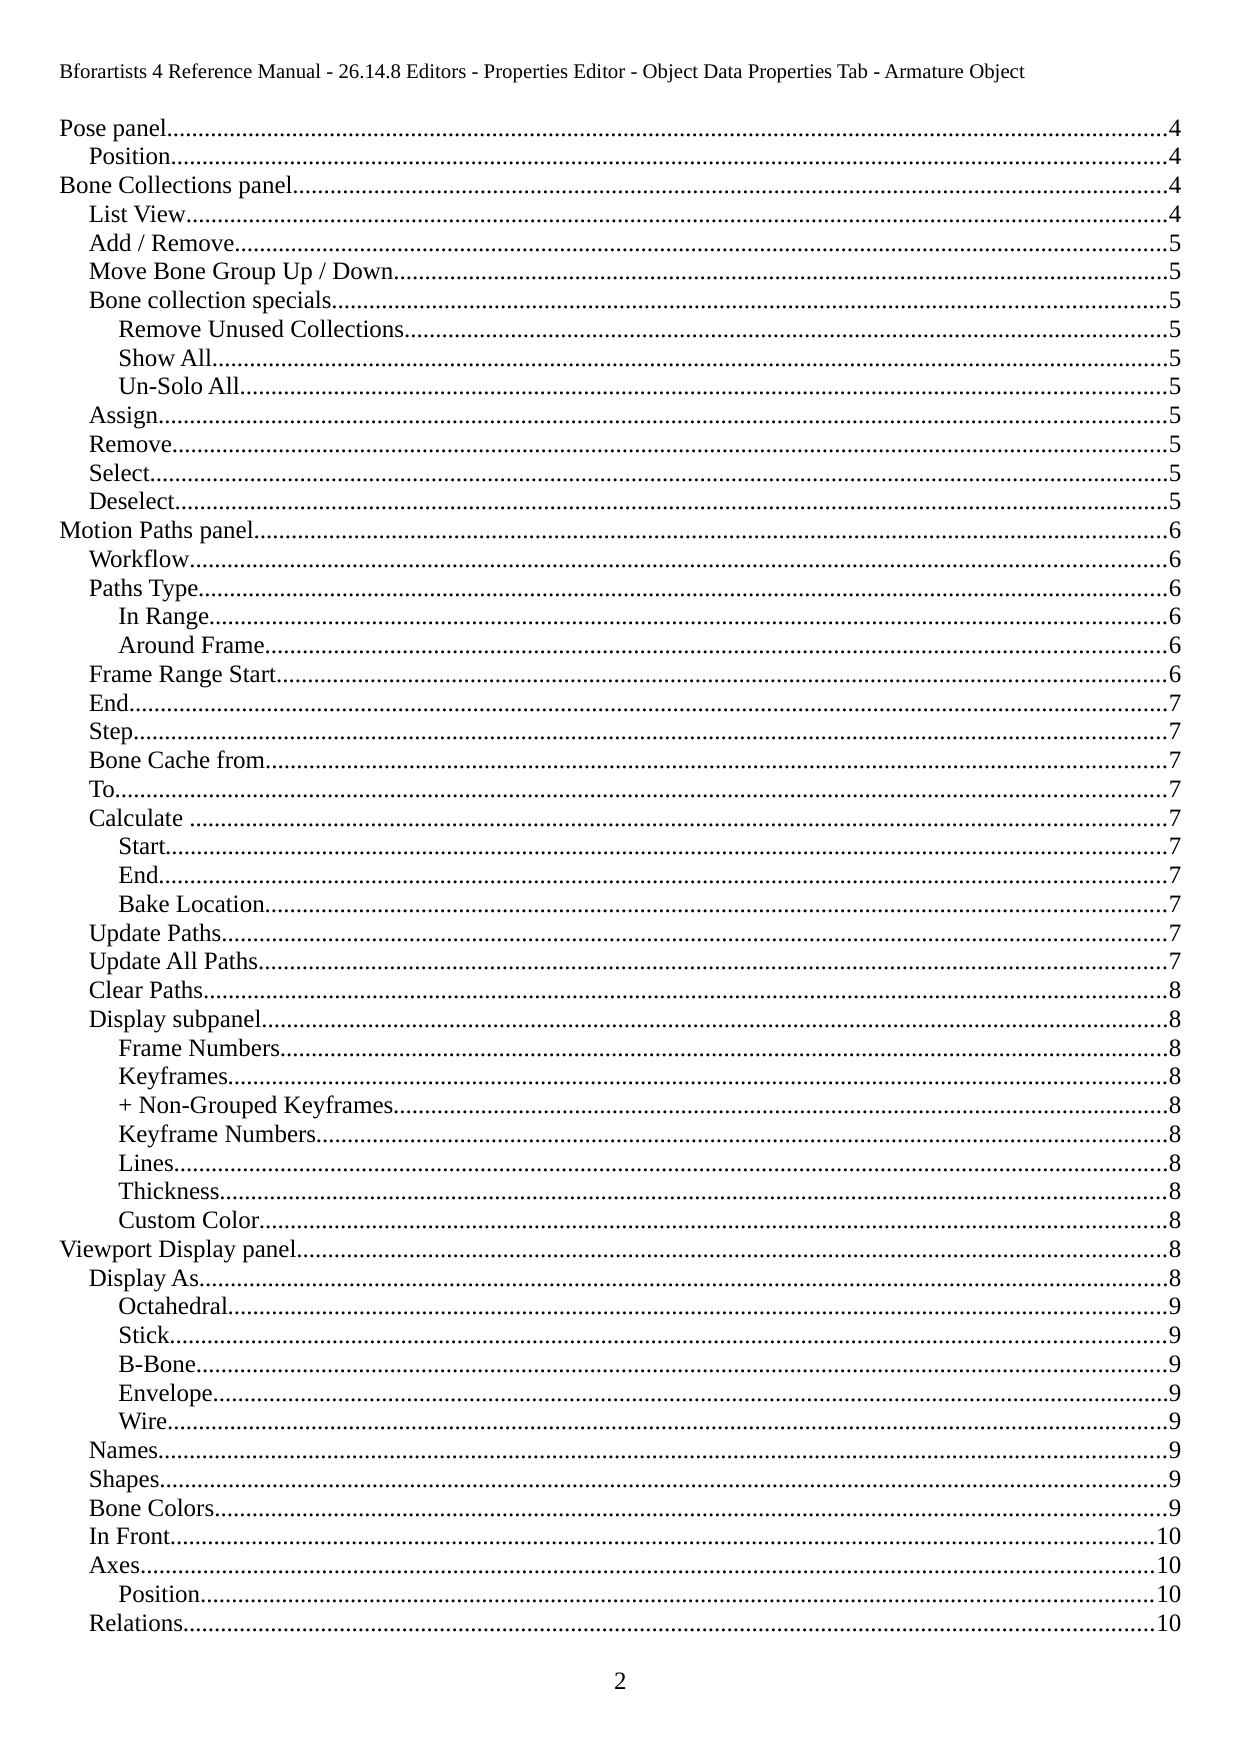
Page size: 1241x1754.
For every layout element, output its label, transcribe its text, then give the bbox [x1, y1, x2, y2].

text Display subpanel 8 [88, 1004, 1181, 1033]
text Clear Paths 8 [88, 975, 1181, 1004]
text Remove 5 [88, 429, 1181, 458]
text Update All Paths 7 [88, 946, 1181, 975]
text Bone Colors 9 [88, 1493, 1181, 1521]
text Calculate ... 7 [88, 803, 1181, 831]
text List View 4 [88, 199, 1181, 228]
text Custom Color 8 [118, 1205, 1181, 1234]
text Keyframe Numbers 8 [118, 1119, 1181, 1148]
text Add / Remove 5 [88, 228, 1181, 256]
text Lines 8 [118, 1148, 1181, 1176]
text To 7 [88, 774, 1181, 803]
text Relations 10 [88, 1608, 1181, 1636]
text Names 9 [88, 1435, 1181, 1464]
text Axes 10 [88, 1550, 1181, 1579]
text Start 7 [118, 831, 1181, 860]
text Bake Location 7 [118, 889, 1181, 918]
text + Non-Grouped Keyframes 8 [118, 1090, 1181, 1119]
text Frame Numbers 8 [118, 1033, 1181, 1061]
text Select 5 [88, 458, 1181, 486]
text Wire 9 [118, 1406, 1181, 1435]
text Bone Cache from 7 [88, 745, 1181, 774]
text Stick 9 [118, 1320, 1181, 1349]
text Remove Unused Collections 5 [118, 314, 1181, 343]
text Thickness 8 [118, 1176, 1181, 1205]
text Octahedral 9 [118, 1291, 1181, 1320]
text Frame Range Start 6 [88, 659, 1181, 688]
text Paths Type 6 [88, 573, 1181, 601]
text Pose panel 4 [59, 113, 1181, 141]
text In Range 6 [118, 601, 1181, 630]
text Motion Paths panel 6 [59, 515, 1181, 544]
text Update Paths 7 [88, 918, 1181, 946]
text Shapes 9 [88, 1464, 1181, 1493]
text Move Bone Group Up / Down 5 [88, 256, 1181, 285]
text Step 7 [88, 716, 1181, 745]
text Assign 5 [88, 400, 1181, 429]
text Envelope 9 [118, 1378, 1181, 1406]
text Deselect 5 [88, 486, 1181, 515]
text Workflow 6 [88, 544, 1181, 573]
text Bone collection specials 5 [88, 285, 1181, 314]
text Bone Collections panel 4 [59, 170, 1181, 199]
text B-Bone 9 [118, 1349, 1181, 1378]
text In Front 10 [88, 1521, 1181, 1550]
text Keyframes 8 [118, 1061, 1181, 1090]
text Position 10 [118, 1579, 1181, 1608]
text Around Frame 6 [118, 630, 1181, 659]
text Show All 5 [118, 343, 1181, 371]
text Un-Solo All 5 [118, 371, 1181, 400]
text Viewport Display panel 8 [59, 1234, 1181, 1263]
text Display As 8 [88, 1263, 1181, 1291]
text Position 4 [88, 141, 1181, 170]
text End 7 [88, 688, 1181, 716]
text End 7 [118, 860, 1181, 889]
